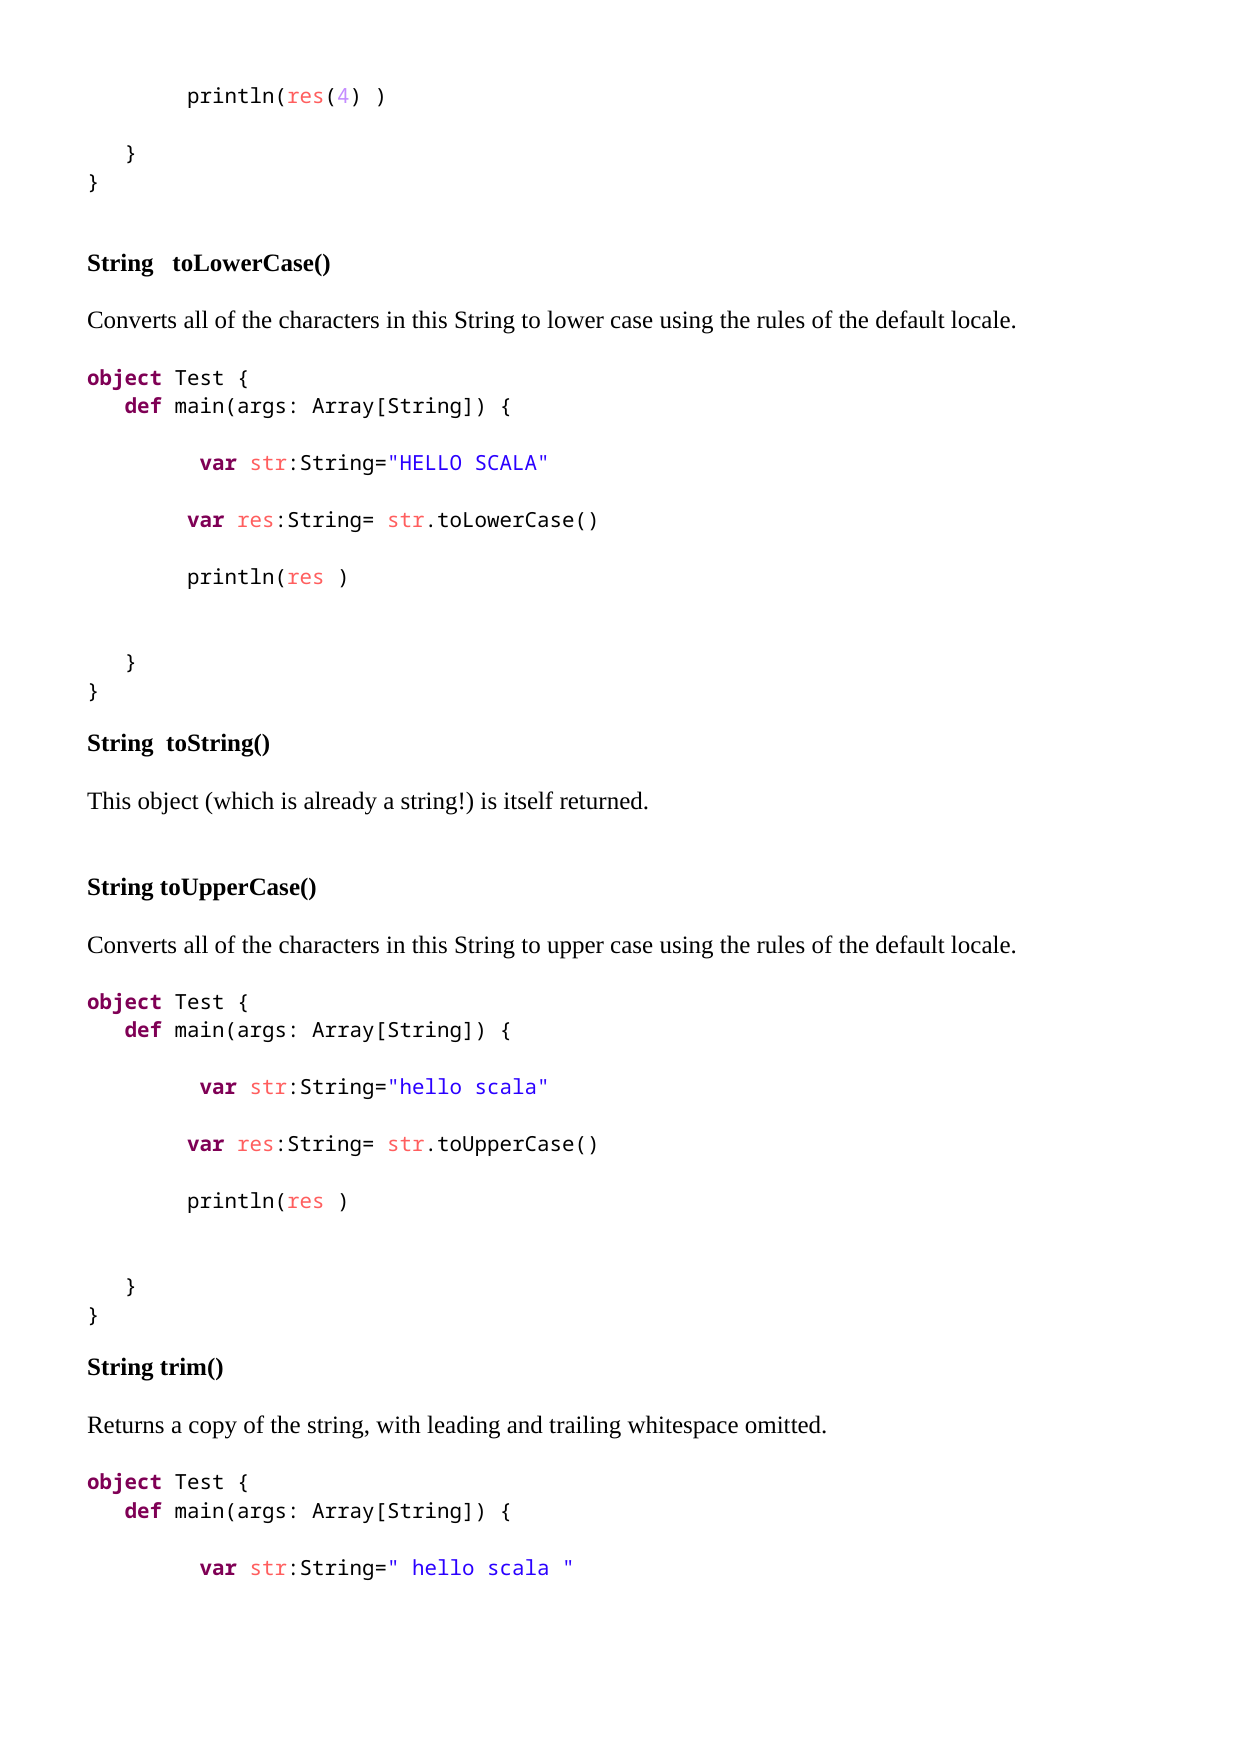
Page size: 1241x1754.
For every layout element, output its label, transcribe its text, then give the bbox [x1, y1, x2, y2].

text println(res(4) ) [87, 82, 1155, 110]
text This object (which is already a string!) is itself returned. [87, 786, 1155, 815]
text var res:String= str.toUpperCase() [87, 1129, 1155, 1158]
text Converts all of the characters in this String to upper case using the rules of the default locale. [87, 930, 1155, 958]
text println(res ) [87, 1186, 1155, 1215]
text String trim() [87, 1352, 1155, 1381]
text Returns a copy of the string, with leading and trailing whitespace omitted. [87, 1410, 1155, 1439]
text object Test { [87, 1467, 1155, 1496]
text def main(args: Array[String]) { [87, 1016, 1155, 1044]
text String toLowerCase() [87, 248, 1155, 277]
text var res:String= str.toLowerCase() [87, 505, 1155, 534]
text Converts all of the characters in this String to lower case using the rules of the default locale. [87, 306, 1155, 334]
text } [87, 167, 1155, 195]
text def main(args: Array[String]) { [87, 1496, 1155, 1524]
text String toString() [87, 728, 1155, 757]
text } [87, 138, 1155, 167]
text var str:String=" hello scala " [87, 1553, 1155, 1581]
text } [87, 1272, 1155, 1300]
text object Test { [87, 987, 1155, 1016]
text } [87, 647, 1155, 676]
text println(res ) [87, 562, 1155, 591]
text } [87, 1300, 1155, 1328]
text var str:String="hello scala" [87, 1072, 1155, 1101]
text } [87, 676, 1155, 704]
text object Test { [87, 363, 1155, 392]
text String toUpperCase() [87, 872, 1155, 901]
text def main(args: Array[String]) { [87, 392, 1155, 420]
text var str:String="HELLO SCALA" [87, 448, 1155, 477]
